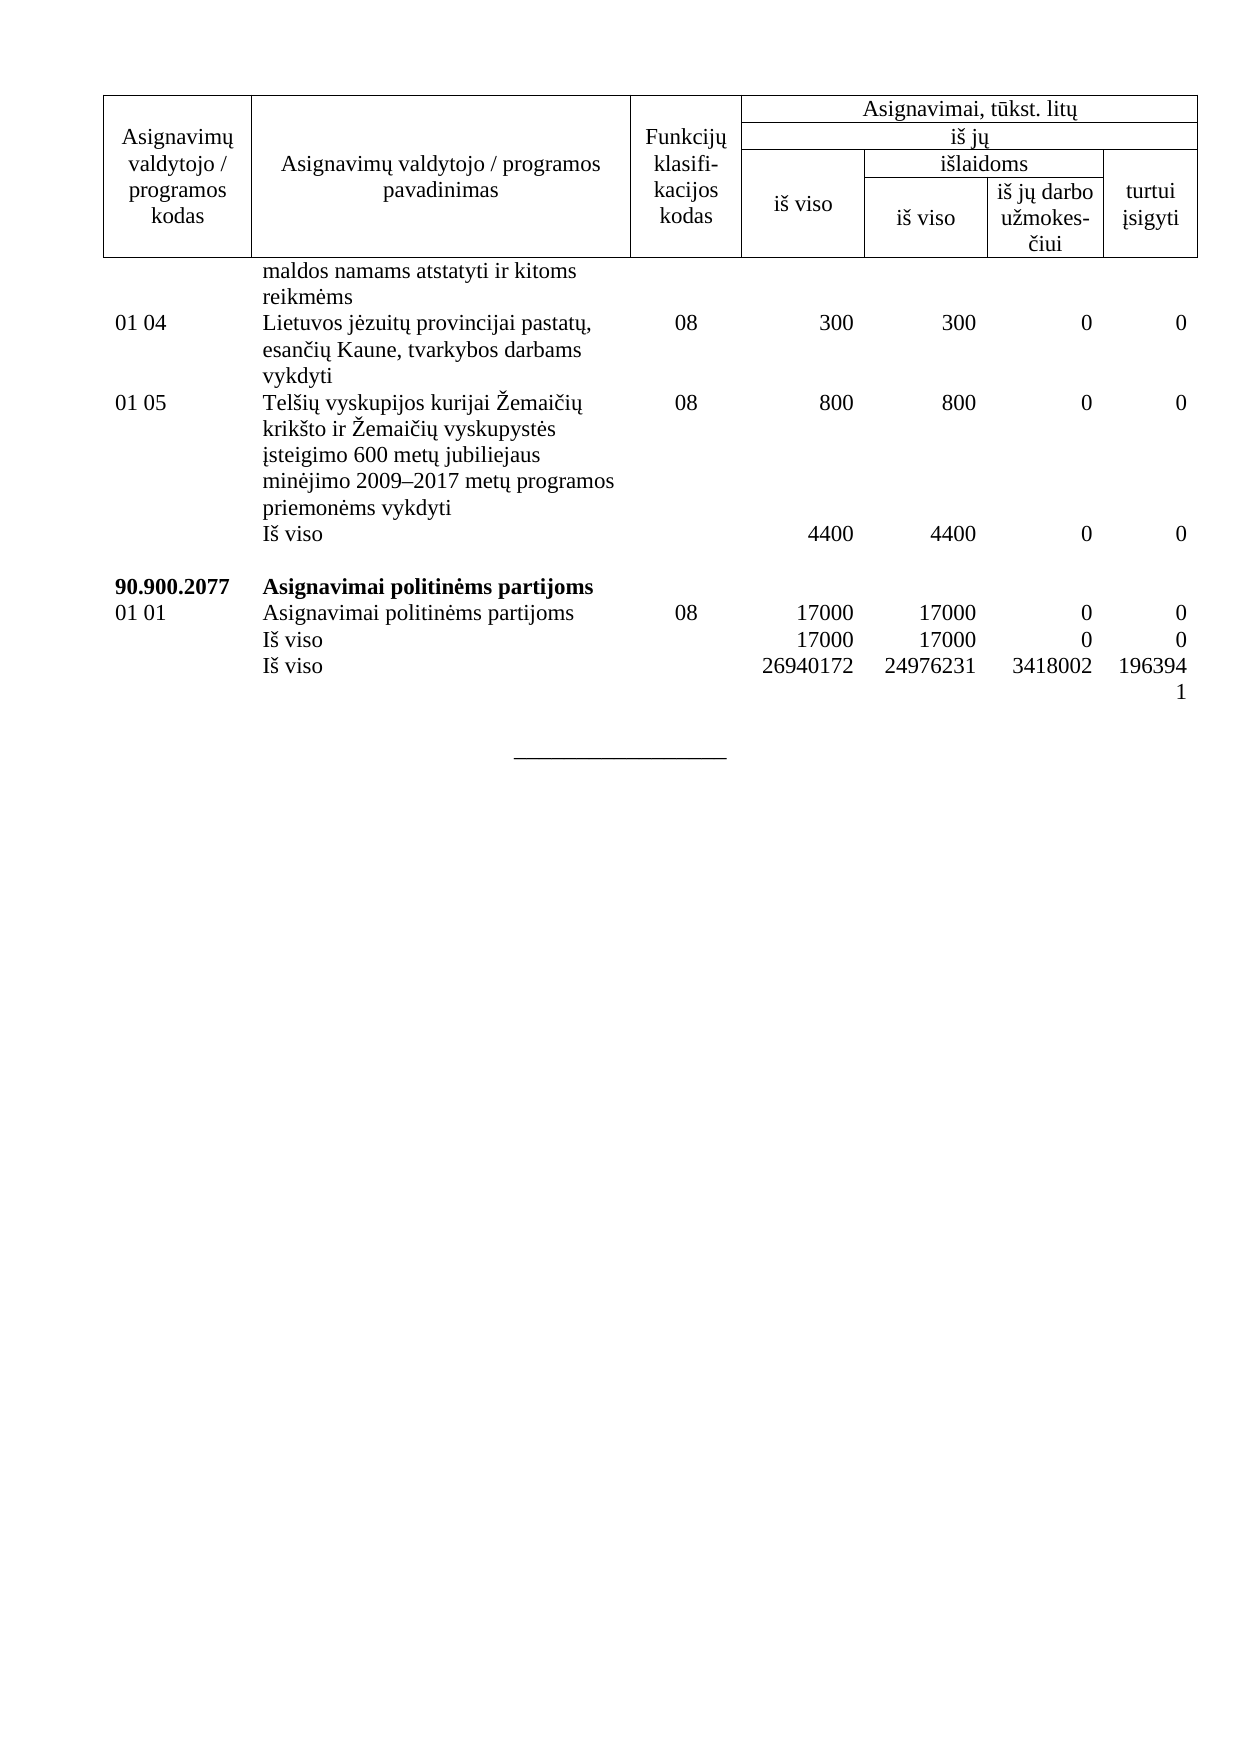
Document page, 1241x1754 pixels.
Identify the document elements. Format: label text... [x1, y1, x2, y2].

table_cell [865, 258, 987, 309]
table_cell iš viso [865, 178, 987, 257]
table_cell 0 [1104, 626, 1198, 652]
table_cell [865, 547, 987, 573]
table_cell 0 [1104, 520, 1198, 547]
table_cell iš jų [742, 123, 1197, 149]
table_cell 4400 [742, 520, 864, 547]
table_cell 0 [1104, 310, 1198, 388]
table_cell 01 04 [104, 310, 251, 388]
table_cell [987, 573, 1103, 599]
table_cell [630, 547, 742, 573]
table_cell Iš viso [251, 652, 630, 705]
table_cell 0 [987, 310, 1103, 388]
table_cell 01 01 [104, 599, 251, 626]
table_cell 1963941 [1104, 652, 1198, 705]
table_cell 08 [630, 310, 742, 388]
table_header Funkcijų klasifi- kacijos kodas [631, 96, 741, 257]
table_cell turtui įsigyti [1104, 150, 1197, 257]
table_cell [1104, 547, 1198, 573]
table_cell [987, 547, 1103, 573]
table_cell [630, 520, 742, 547]
table_cell Asignavimai politinėms partijoms [251, 573, 630, 599]
table_cell Lietuvos jėzuitų provincijai pastatų, esančių Kaune, tvarkybos darbams vykdyti [251, 310, 630, 388]
table_header Asignavimai, tūkst. litų [742, 96, 1197, 122]
table_cell 08 [630, 599, 742, 626]
table_cell 17000 [742, 599, 864, 626]
table_cell 0 [987, 599, 1103, 626]
table_cell [251, 547, 630, 573]
table_cell Asignavimai politinėms partijoms [251, 599, 630, 626]
text _________________ [94, 733, 1146, 762]
table_cell 17000 [742, 626, 864, 652]
table_cell Iš viso [251, 626, 630, 652]
table_cell [104, 547, 251, 573]
table_cell 300 [865, 310, 987, 388]
table_cell 3418002 [987, 652, 1103, 705]
table_cell [104, 520, 251, 547]
table_cell 26940172 [742, 652, 864, 705]
table_cell [987, 258, 1103, 309]
table_cell [742, 573, 864, 599]
table_cell [1104, 573, 1198, 599]
table_header Asignavimų valdytojo / programos pavadinimas [252, 96, 630, 257]
table_cell [630, 573, 742, 599]
table_cell 300 [742, 310, 864, 388]
table_cell išlaidoms [865, 150, 1103, 177]
table_cell 0 [987, 389, 1103, 520]
table_cell Telšių vyskupijos kurijai Žemaičių krikšto ir Žemaičių vyskupystės įsteigimo 600 metų jubiliejaus minėjimo 2009–2017 metų programos priemonėms vykdyti [251, 389, 630, 520]
table_cell 24976231 [865, 652, 987, 705]
table_cell [630, 626, 742, 652]
table_cell [104, 652, 251, 705]
table_cell [630, 652, 742, 705]
table_header Asignavimų valdytojo / programos kodas [104, 96, 251, 257]
table_cell 0 [1104, 389, 1198, 520]
table_cell iš viso [742, 150, 864, 257]
table_cell 0 [1104, 599, 1198, 626]
table_cell 800 [742, 389, 864, 520]
table_cell [742, 258, 864, 309]
table_cell 17000 [865, 599, 987, 626]
table_cell 0 [987, 520, 1103, 547]
table_cell [104, 626, 251, 652]
table_cell maldos namams atstatyti ir kitoms reikmėms [251, 258, 630, 309]
table_cell 17000 [865, 626, 987, 652]
table_cell 08 [630, 389, 742, 520]
table_cell [742, 547, 864, 573]
table_cell [865, 573, 987, 599]
table_cell [630, 258, 742, 309]
table_cell [1104, 258, 1198, 309]
table_cell 0 [987, 626, 1103, 652]
table_cell 90.900.2077 [104, 573, 251, 599]
table_cell [104, 258, 251, 309]
table_cell 01 05 [104, 389, 251, 520]
table_cell 800 [865, 389, 987, 520]
table_cell Iš viso [251, 520, 630, 547]
table_cell 4400 [865, 520, 987, 547]
table_cell iš jų darbo užmokes-čiui [988, 178, 1103, 257]
